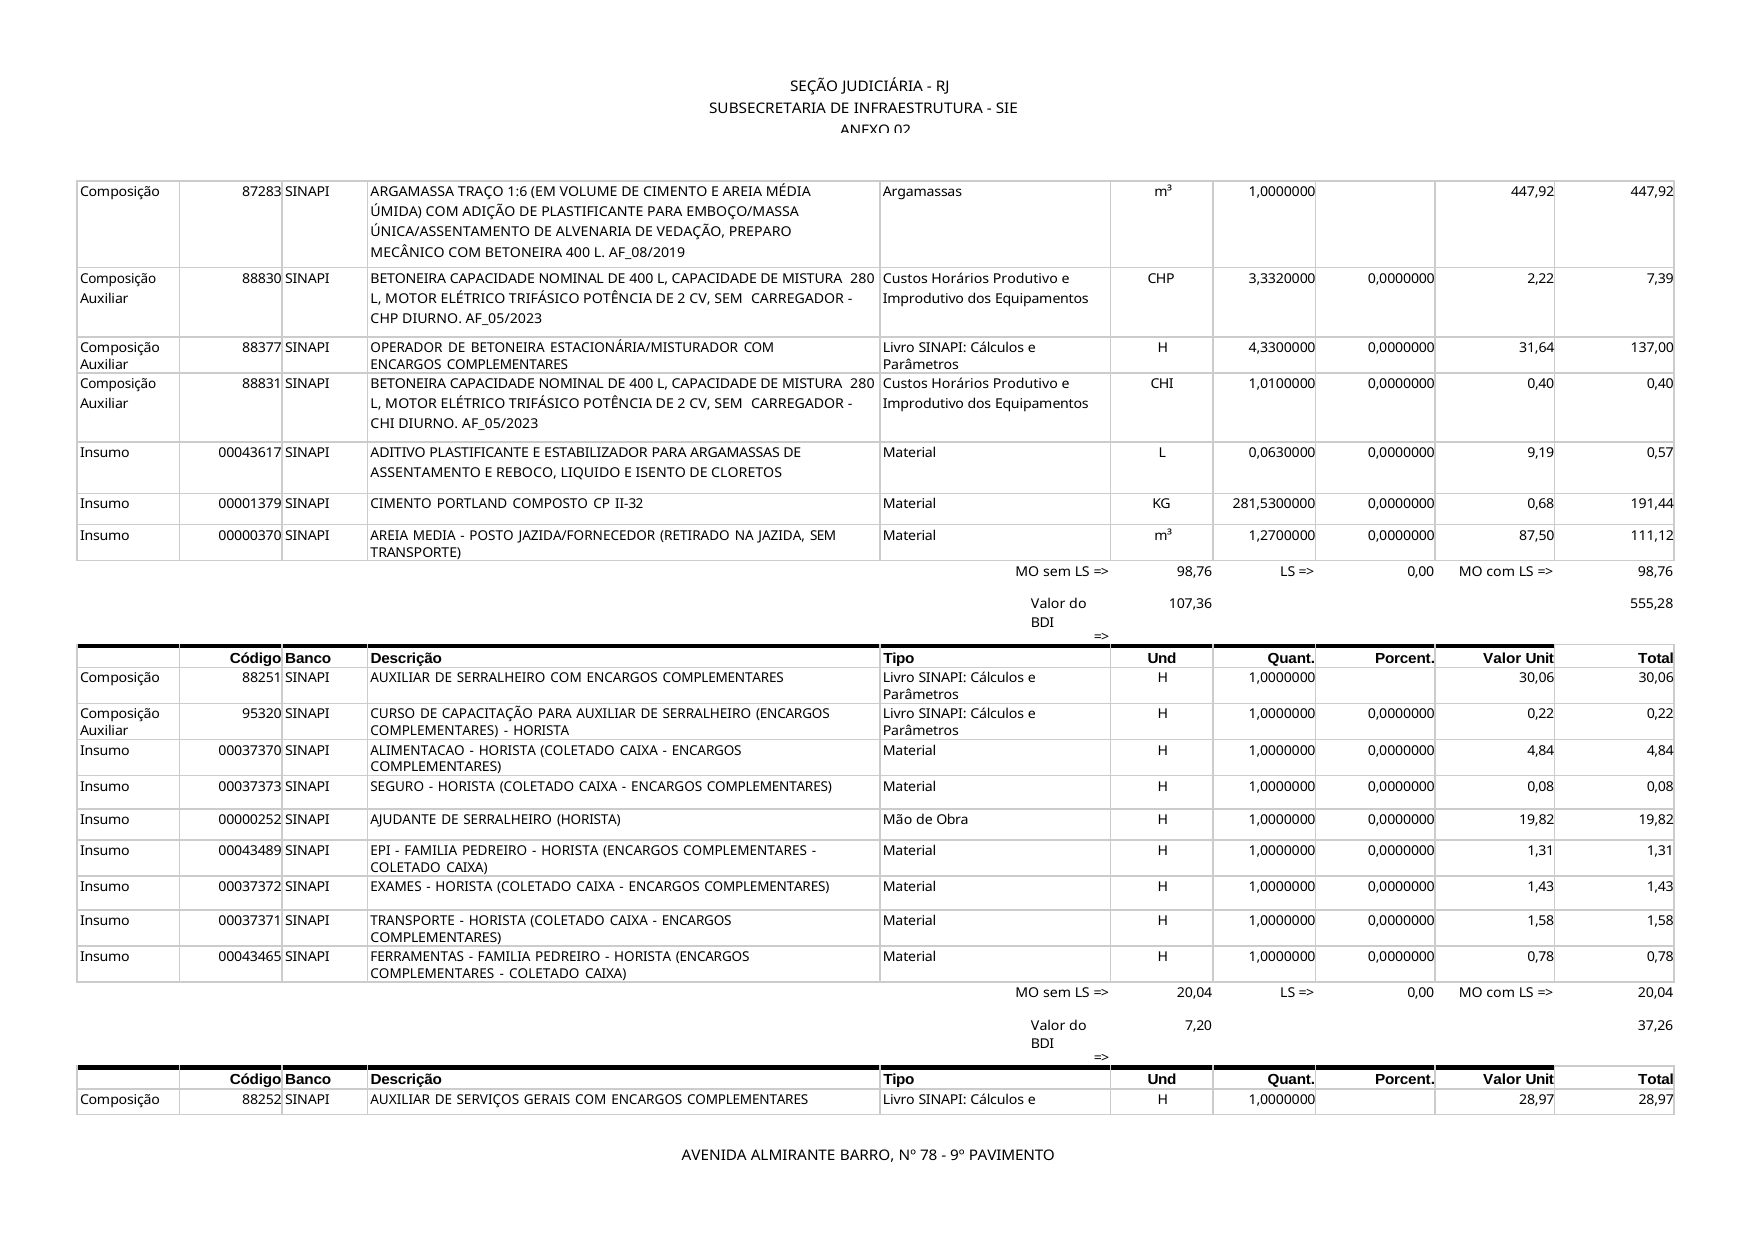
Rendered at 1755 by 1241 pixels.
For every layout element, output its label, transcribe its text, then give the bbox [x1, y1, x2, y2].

table_cell Valor Unit [1436, 648, 1554, 666]
table_cell 111,12 [1555, 525, 1673, 560]
table_cell H [1111, 911, 1212, 945]
table_cell 107,36 [1111, 585, 1213, 644]
table_cell Insumo [78, 740, 179, 774]
table_cell Material [881, 877, 1110, 909]
table_cell 9,19 [1436, 443, 1554, 493]
table_cell 28,97 [1555, 1090, 1673, 1114]
table_cell 0,68 [1436, 494, 1554, 524]
table_cell MO sem LS => [880, 561, 1111, 585]
table_cell 1,0000000 [1214, 947, 1315, 981]
table_cell SINAPI [283, 374, 367, 441]
table_cell 00037371 [180, 911, 281, 945]
table_cell 0,08 [1555, 776, 1673, 808]
table_cell Descrição [368, 1070, 879, 1088]
table_cell 0,0000000 [1316, 443, 1434, 493]
table_cell FERRAMENTAS - FAMILIA PEDREIRO - HORISTA (ENCARGOS COMPLEMENTARES - COLETADO CAIXA) [368, 947, 879, 981]
table_cell Total [1555, 1067, 1673, 1088]
table_cell Custos Horários Produtivo e Improdutivo dos Equipamentos [881, 268, 1110, 336]
table_cell SINAPI [283, 911, 367, 945]
table_cell 37,26 [1554, 1006, 1674, 1065]
table_cell 19,82 [1555, 810, 1673, 839]
table_cell [78, 648, 179, 666]
table_cell 0,0000000 [1316, 841, 1434, 875]
table_cell 1,2700000 [1214, 525, 1315, 560]
table_cell 98,76 [1111, 561, 1213, 585]
table_cell [1315, 585, 1435, 644]
table_cell ALIMENTACAO - HORISTA (COLETADO CAIXA - ENCARGOS COMPLEMENTARES) [368, 740, 879, 774]
table_cell 1,31 [1555, 841, 1673, 875]
table_cell Material [881, 443, 1110, 493]
table_cell Porcent. [1316, 1070, 1434, 1088]
table_cell 0,0000000 [1316, 947, 1434, 981]
table_cell CURSO DE CAPACITAÇÃO PARA AUXILIAR DE SERRALHEIRO (ENCARGOS COMPLEMENTARES) - HORISTA [368, 704, 879, 738]
table_cell Porcent. [1316, 648, 1434, 666]
table_cell m³ [1111, 525, 1212, 560]
table_cell 88377 [180, 338, 281, 372]
table_cell Composição Auxiliar [78, 374, 179, 441]
table_cell 137,00 [1555, 338, 1673, 372]
table_cell SEGURO - HORISTA (COLETADO CAIXA - ENCARGOS COMPLEMENTARES) [368, 776, 879, 808]
table_cell Tipo [881, 1070, 1110, 1088]
table_cell Material [881, 525, 1110, 560]
table_cell [367, 585, 880, 644]
table_cell 1,58 [1555, 911, 1673, 945]
table_cell 0,57 [1555, 443, 1673, 493]
table_cell 1,58 [1436, 911, 1554, 945]
table_cell LS => [1213, 561, 1315, 585]
table_cell Valor do BDI => [880, 585, 1111, 644]
table_cell Insumo [78, 911, 179, 945]
table_cell [78, 1070, 179, 1088]
table_cell EPI - FAMILIA PEDREIRO - HORISTA (ENCARGOS COMPLEMENTARES - COLETADO CAIXA) [368, 841, 879, 875]
table_cell 00043617 [180, 443, 281, 493]
table_cell Valor do BDI => [880, 1006, 1111, 1065]
table_cell BETONEIRA CAPACIDADE NOMINAL DE 400 L, CAPACIDADE DE MISTURA 280 L, MOTOR ELÉTRICO TRIFÁSICO POTÊNCIA DE 2 CV, SEM CARREGADOR - CHI DIURNO. AF_05/2023 [368, 374, 879, 441]
table_cell 87,50 [1436, 525, 1554, 560]
table_cell 0,0000000 [1316, 810, 1434, 839]
table_cell MO sem LS => [880, 983, 1111, 1006]
table_cell 1,0000000 [1214, 704, 1315, 738]
table_cell OPERADOR DE BETONEIRA ESTACIONÁRIA/MISTURADOR COM ENCARGOS COMPLEMENTARES [368, 338, 879, 372]
table_cell [1213, 1006, 1315, 1065]
table_cell MO com LS => [1435, 983, 1554, 1006]
table_cell 0,00 [1315, 983, 1435, 1006]
table_cell Insumo [78, 525, 179, 560]
table_cell AUXILIAR DE SERRALHEIRO COM ENCARGOS COMPLEMENTARES [368, 668, 879, 702]
table_cell Composição [78, 668, 179, 702]
table_cell SINAPI [283, 841, 367, 875]
table_cell [180, 585, 282, 644]
table_cell 00043465 [180, 947, 281, 981]
table_cell AJUDANTE DE SERRALHEIRO (HORISTA) [368, 810, 879, 839]
table_cell [1213, 585, 1315, 644]
table_cell L [1111, 443, 1212, 493]
table_cell Quant. [1214, 1070, 1315, 1088]
table_cell Und [1111, 1070, 1212, 1088]
table_cell Composição Auxiliar [78, 268, 179, 336]
table_cell CHP [1111, 268, 1212, 336]
table_cell Valor Unit [1436, 1070, 1554, 1088]
table_cell Total [1555, 645, 1673, 666]
table_cell 0,78 [1555, 947, 1673, 981]
table_cell 00043489 [180, 841, 281, 875]
table_cell LS => [1213, 983, 1315, 1006]
table_cell SINAPI [283, 810, 367, 839]
table_cell 0,0000000 [1316, 877, 1434, 909]
table_header [1316, 182, 1434, 267]
table_cell Material [881, 841, 1110, 875]
table_cell Insumo [78, 947, 179, 981]
table_header SINAPI [283, 182, 367, 267]
table_header 1,0000000 [1214, 182, 1315, 267]
table_cell 0,22 [1436, 704, 1554, 738]
table_cell 1,0000000 [1214, 911, 1315, 945]
table_cell 0,0000000 [1316, 494, 1434, 524]
table_cell 88252 [180, 1090, 281, 1114]
table_cell 0,0000000 [1316, 525, 1434, 560]
table_cell 0,40 [1436, 374, 1554, 441]
table_cell Livro SINAPI: Cálculos e Parâmetros [881, 704, 1110, 738]
table_cell [77, 1006, 179, 1065]
table_cell 1,0000000 [1214, 1090, 1315, 1114]
table_cell [282, 983, 367, 1006]
table_header m³ [1111, 182, 1212, 267]
table_cell 00000252 [180, 810, 281, 839]
table_cell [1435, 585, 1554, 644]
table_cell SINAPI [283, 525, 367, 560]
table_cell 0,0000000 [1316, 776, 1434, 808]
table_cell TRANSPORTE - HORISTA (COLETADO CAIXA - ENCARGOS COMPLEMENTARES) [368, 911, 879, 945]
table_cell MO com LS => [1435, 561, 1554, 585]
table_cell [180, 561, 282, 585]
table_cell Insumo [78, 810, 179, 839]
table_cell H [1111, 740, 1212, 774]
table_cell 95320 [180, 704, 281, 738]
table_cell H [1111, 668, 1212, 702]
table_cell 1,0000000 [1214, 776, 1315, 808]
table_cell [180, 1006, 282, 1065]
table_header 447,92 [1436, 182, 1554, 267]
table_cell Und [1111, 648, 1212, 666]
table_cell 1,0000000 [1214, 668, 1315, 702]
table_cell H [1111, 704, 1212, 738]
table_cell 00037370 [180, 740, 281, 774]
table_cell Insumo [78, 877, 179, 909]
table_cell 20,04 [1554, 983, 1674, 1006]
table_cell Composição Auxiliar [78, 338, 179, 372]
table_cell Composição [78, 1090, 179, 1114]
table_cell SINAPI [283, 776, 367, 808]
table_cell SINAPI [283, 1090, 367, 1114]
table_cell SINAPI [283, 704, 367, 738]
table_cell 00001379 [180, 494, 281, 524]
table_cell 19,82 [1436, 810, 1554, 839]
table_cell 0,78 [1436, 947, 1554, 981]
table_cell Insumo [78, 443, 179, 493]
table_header 87283 [180, 182, 281, 267]
table_cell 00037373 [180, 776, 281, 808]
table_cell 0,0000000 [1316, 704, 1434, 738]
table_cell Banco [283, 1070, 367, 1088]
table_cell CIMENTO PORTLAND COMPOSTO CP II-32 [368, 494, 879, 524]
table_cell 88831 [180, 374, 281, 441]
table_cell 555,28 [1554, 585, 1674, 644]
table_cell Custos Horários Produtivo e Improdutivo dos Equipamentos [881, 374, 1110, 441]
table_cell 7,20 [1111, 1006, 1213, 1065]
table_cell Composição Auxiliar [78, 704, 179, 738]
table_cell Insumo [78, 841, 179, 875]
table_cell 0,40 [1555, 374, 1673, 441]
table_header Argamassas [881, 182, 1110, 267]
table_cell H [1111, 810, 1212, 839]
table_cell [77, 983, 179, 1006]
table_cell 1,0100000 [1214, 374, 1315, 441]
table_cell [77, 561, 179, 585]
table_cell 1,0000000 [1214, 810, 1315, 839]
table_cell Descrição [368, 648, 879, 666]
table_cell Tipo [881, 648, 1110, 666]
table_cell Livro SINAPI: Cálculos e Parâmetros [881, 668, 1110, 702]
table_cell [1435, 1006, 1554, 1065]
table_cell KG [1111, 494, 1212, 524]
table_cell SINAPI [283, 443, 367, 493]
table_cell BETONEIRA CAPACIDADE NOMINAL DE 400 L, CAPACIDADE DE MISTURA 280 L, MOTOR ELÉTRICO TRIFÁSICO POTÊNCIA DE 2 CV, SEM CARREGADOR - CHP DIURNO. AF_05/2023 [368, 268, 879, 336]
table_cell Código [180, 1070, 281, 1088]
table_cell 88830 [180, 268, 281, 336]
table_cell H [1111, 877, 1212, 909]
table_cell [77, 585, 179, 644]
table_cell Código [180, 648, 281, 666]
table_cell [367, 983, 880, 1006]
table_cell 4,3300000 [1214, 338, 1315, 372]
table_cell AUXILIAR DE SERVIÇOS GERAIS COM ENCARGOS COMPLEMENTARES [368, 1090, 879, 1114]
table_cell ADITIVO PLASTIFICANTE E ESTABILIZADOR PARA ARGAMASSAS DE ASSENTAMENTO E REBOCO, LIQUIDO E ISENTO DE CLORETOS [368, 443, 879, 493]
table_cell Banco [283, 648, 367, 666]
table_cell 0,0000000 [1316, 740, 1434, 774]
table_header 447,92 [1555, 182, 1673, 267]
table_cell 1,43 [1555, 877, 1673, 909]
table_cell 1,0000000 [1214, 841, 1315, 875]
table_cell 2,22 [1436, 268, 1554, 336]
table_cell 28,97 [1436, 1090, 1554, 1114]
table_cell 1,0000000 [1214, 740, 1315, 774]
table_cell H [1111, 947, 1212, 981]
table_cell Material [881, 776, 1110, 808]
table_cell SINAPI [283, 338, 367, 372]
table_cell 0,0000000 [1316, 268, 1434, 336]
table_cell [282, 1006, 367, 1065]
table_header ARGAMASSA TRAÇO 1:6 (EM VOLUME DE CIMENTO E AREIA MÉDIA ÚMIDA) COM ADIÇÃO DE PLASTIFICANTE PARA EMBOÇO/MASSA ÚNICA/ASSENTAMENTO DE ALVENARIA DE VEDAÇÃO, PREPARO MECÂNICO COM BETONEIRA 400 L. AF_08/2019 [368, 182, 879, 267]
table_cell SINAPI [283, 877, 367, 909]
table_cell 98,76 [1554, 561, 1674, 585]
table_cell Livro SINAPI: Cálculos e Parâmetros [881, 338, 1110, 372]
table_cell Material [881, 494, 1110, 524]
table_cell SINAPI [283, 740, 367, 774]
table_cell [1316, 668, 1434, 702]
table_cell 3,3320000 [1214, 268, 1315, 336]
table_cell [1315, 1006, 1435, 1065]
table_cell Insumo [78, 776, 179, 808]
table_cell EXAMES - HORISTA (COLETADO CAIXA - ENCARGOS COMPLEMENTARES) [368, 877, 879, 909]
table_cell [282, 561, 367, 585]
table_cell 4,84 [1555, 740, 1673, 774]
table_cell 88251 [180, 668, 281, 702]
table_cell 1,31 [1436, 841, 1554, 875]
table_cell AREIA MEDIA - POSTO JAZIDA/FORNECEDOR (RETIRADO NA JAZIDA, SEM TRANSPORTE) [368, 525, 879, 560]
table_cell 1,43 [1436, 877, 1554, 909]
table_cell 30,06 [1436, 668, 1554, 702]
table_cell H [1111, 776, 1212, 808]
table_cell SINAPI [283, 947, 367, 981]
table_cell 00037372 [180, 877, 281, 909]
table_cell 191,44 [1555, 494, 1673, 524]
table_cell 31,64 [1436, 338, 1554, 372]
table_cell 20,04 [1111, 983, 1213, 1006]
table_cell Material [881, 947, 1110, 981]
table_cell [282, 585, 367, 644]
table_cell 0,0000000 [1316, 911, 1434, 945]
table_cell Insumo [78, 494, 179, 524]
table_cell 281,5300000 [1214, 494, 1315, 524]
table_cell 0,00 [1315, 561, 1435, 585]
table_cell [180, 983, 282, 1006]
table_cell [367, 561, 880, 585]
table_cell 0,0000000 [1316, 374, 1434, 441]
table_cell Mão de Obra [881, 810, 1110, 839]
table_cell Material [881, 740, 1110, 774]
table_cell 0,0000000 [1316, 338, 1434, 372]
table_cell 0,0630000 [1214, 443, 1315, 493]
table_cell [367, 1006, 880, 1065]
table_cell 7,39 [1555, 268, 1673, 336]
table_cell 4,84 [1436, 740, 1554, 774]
table_cell H [1111, 338, 1212, 372]
table_cell 0,22 [1555, 704, 1673, 738]
table_cell 00000370 [180, 525, 281, 560]
table_cell Livro SINAPI: Cálculos e [881, 1090, 1110, 1114]
table_cell 0,08 [1436, 776, 1554, 808]
table_cell Material [881, 911, 1110, 945]
table_cell CHI [1111, 374, 1212, 441]
table_cell 30,06 [1555, 668, 1673, 702]
table_cell SINAPI [283, 668, 367, 702]
table_header Composição [78, 182, 179, 267]
table_cell SINAPI [283, 494, 367, 524]
table_cell H [1111, 1090, 1212, 1114]
table_cell SINAPI [283, 268, 367, 336]
table_cell [1316, 1090, 1434, 1114]
table_cell 1,0000000 [1214, 877, 1315, 909]
table_cell H [1111, 841, 1212, 875]
table_cell Quant. [1214, 648, 1315, 666]
